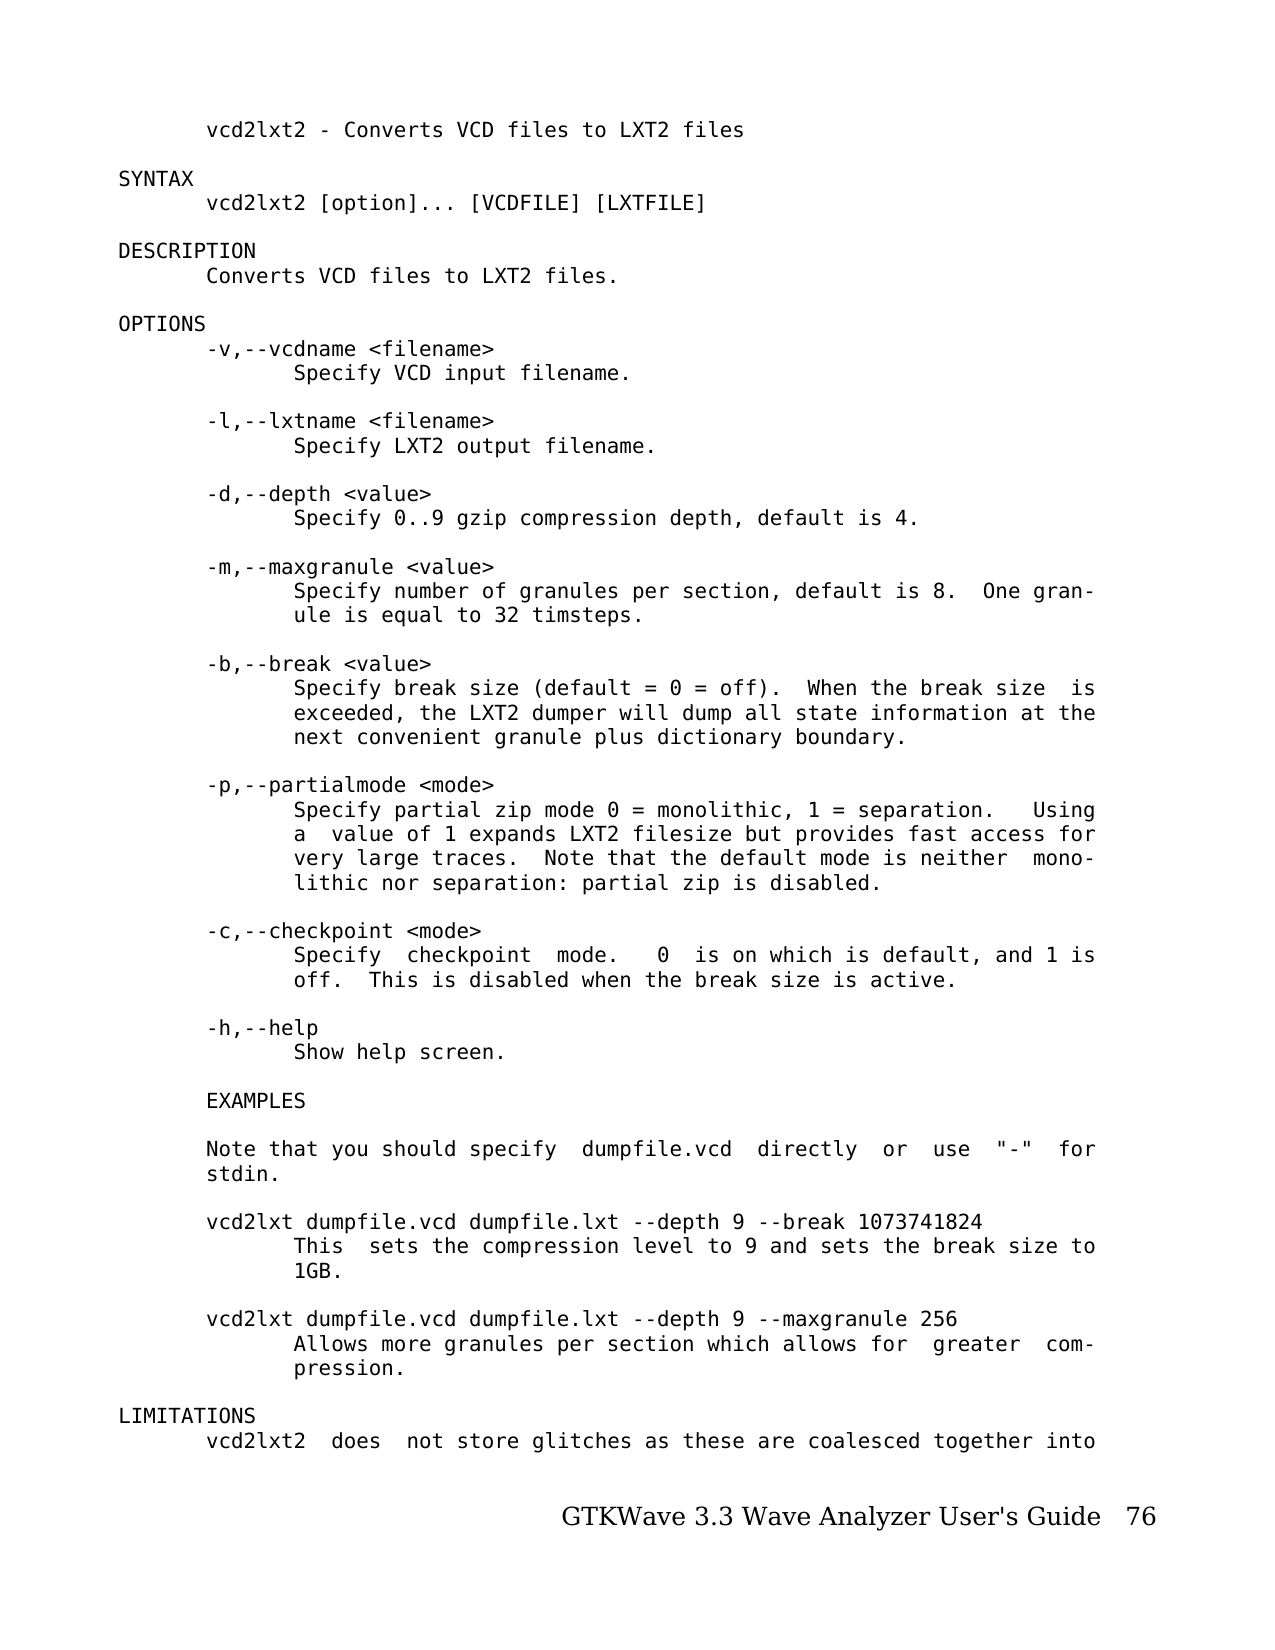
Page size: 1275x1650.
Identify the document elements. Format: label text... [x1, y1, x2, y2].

text -l,--lxtname <filename> [118, 409, 1157, 434]
text -d,--depth <value> [118, 482, 1157, 506]
text vcd2lxt dumpfile.vcd dumpfile.lxt --depth 9 --maxgranule 256 [118, 1307, 1157, 1332]
text Specify number of granules per section, default is 8. One gran- [118, 579, 1157, 603]
text -m,--maxgranule <value> [118, 555, 1157, 579]
text pression. [118, 1356, 1157, 1380]
text -h,--help [118, 1016, 1157, 1040]
text -p,--partialmode <mode> [118, 773, 1157, 798]
text SYNTAX [118, 167, 1157, 191]
text Specify LXT2 output filename. [118, 434, 1157, 458]
text Allows more granules per section which allows for greater com- [118, 1332, 1157, 1356]
text Specify checkpoint mode. 0 is on which is default, and 1 is [118, 943, 1157, 968]
text vcd2lxt dumpfile.vcd dumpfile.lxt --depth 9 --break 1073741824 [118, 1210, 1157, 1234]
text This sets the compression level to 9 and sets the break size to [118, 1234, 1157, 1259]
text -b,--break <value> [118, 652, 1157, 676]
text lithic nor separation: partial zip is disabled. [118, 871, 1157, 895]
text -c,--checkpoint <mode> [118, 919, 1157, 943]
text Specify 0..9 gzip compression depth, default is 4. [118, 506, 1157, 531]
text off. This is disabled when the break size is active. [118, 968, 1157, 992]
text next convenient granule plus dictionary boundary. [118, 725, 1157, 749]
text exceeded, the LXT2 dumper will dump all state information at the [118, 701, 1157, 725]
text stdin. [118, 1162, 1157, 1186]
text very large traces. Note that the default mode is neither mono- [118, 846, 1157, 871]
text Show help screen. [118, 1040, 1157, 1065]
text vcd2lxt2 - Converts VCD files to LXT2 files [118, 118, 1157, 142]
text 1GB. [118, 1259, 1157, 1283]
text Specify partial zip mode 0 = monolithic, 1 = separation. Using [118, 798, 1157, 822]
text LIMITATIONS [118, 1404, 1157, 1429]
text vcd2lxt2 does not store glitches as these are coalesced together into [118, 1429, 1157, 1453]
text Specify VCD input filename. [118, 361, 1157, 385]
text a value of 1 expands LXT2 filesize but provides fast access for [118, 822, 1157, 846]
text EXAMPLES [118, 1089, 1157, 1113]
text OPTIONS [118, 312, 1157, 337]
text vcd2lxt2 [option]... [VCDFILE] [LXTFILE] [118, 191, 1157, 215]
text -v,--vcdname <filename> [118, 337, 1157, 361]
text Note that you should specify dumpfile.vcd directly or use "-" for [118, 1137, 1157, 1162]
text Specify break size (default = 0 = off). When the break size is [118, 676, 1157, 701]
text Converts VCD files to LXT2 files. [118, 264, 1157, 288]
text DESCRIPTION [118, 239, 1157, 264]
text ule is equal to 32 timsteps. [118, 603, 1157, 628]
